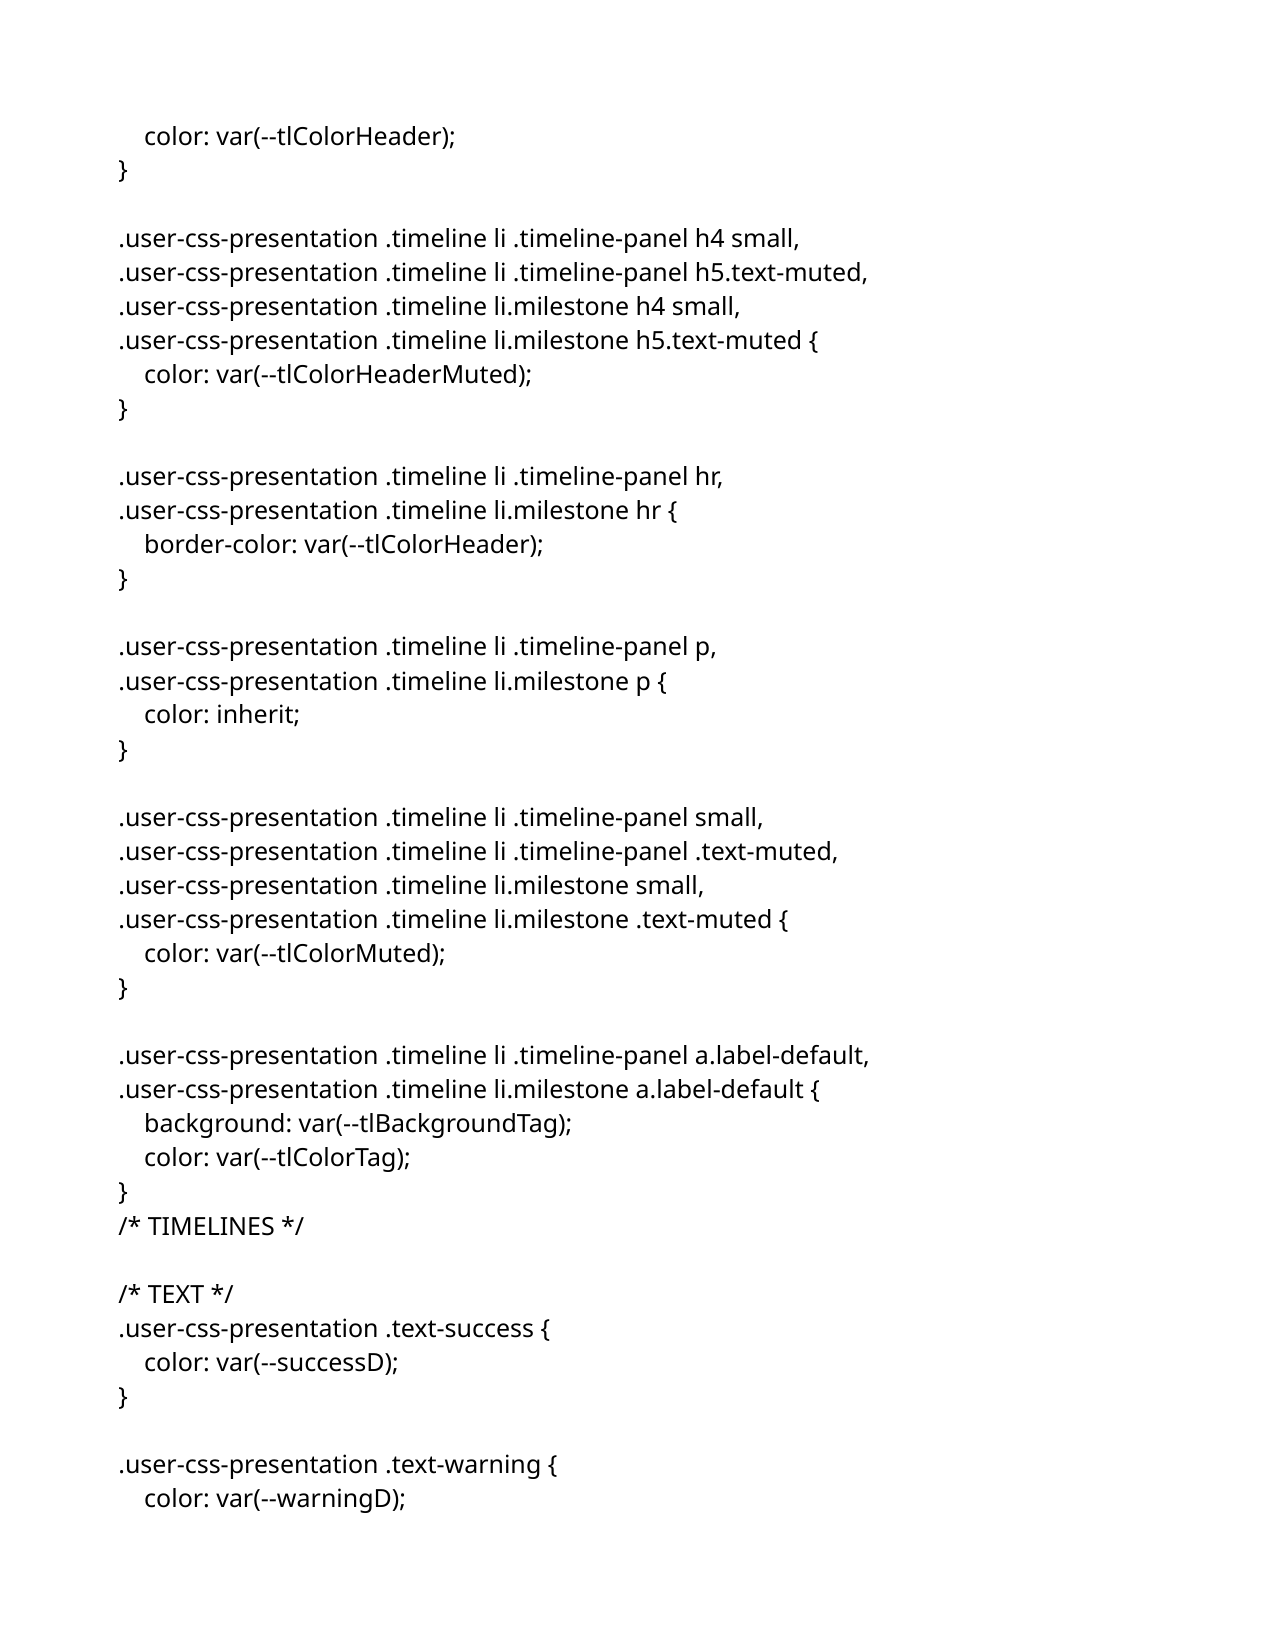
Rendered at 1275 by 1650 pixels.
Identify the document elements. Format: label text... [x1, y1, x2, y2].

text color: var(--successD); [118, 1344, 1157, 1378]
text .user-css-presentation .timeline li.milestone p { [118, 663, 1157, 697]
text } [118, 970, 1157, 1004]
text background: var(--tlBackgroundTag); [118, 1106, 1157, 1140]
text color: var(--tlColorTag); [118, 1140, 1157, 1174]
text .user-css-presentation .timeline li .timeline-panel small, [118, 799, 1157, 833]
text .user-css-presentation .timeline li .timeline-panel h5.text-muted, [118, 254, 1157, 288]
text color: var(--tlColorMuted); [118, 936, 1157, 970]
text .user-css-presentation .timeline li.milestone .text-muted { [118, 902, 1157, 936]
text .user-css-presentation .timeline li .timeline-panel .text-muted, [118, 833, 1157, 867]
text .user-css-presentation .timeline li.milestone h5.text-muted { [118, 322, 1157, 357]
text .user-css-presentation .timeline li .timeline-panel h4 small, [118, 220, 1157, 254]
text .user-css-presentation .timeline li.milestone hr { [118, 493, 1157, 527]
text /* TEXT */ [118, 1276, 1157, 1310]
text } [118, 561, 1157, 595]
text color: var(--tlColorHeader); [118, 118, 1157, 152]
text } [118, 731, 1157, 765]
text .user-css-presentation .timeline li .timeline-panel hr, [118, 459, 1157, 493]
text .user-css-presentation .timeline li .timeline-panel a.label-default, [118, 1038, 1157, 1072]
text .user-css-presentation .timeline li .timeline-panel p, [118, 629, 1157, 663]
text color: var(--tlColorHeaderMuted); [118, 357, 1157, 391]
text color: var(--warningD); [118, 1481, 1157, 1515]
text .user-css-presentation .timeline li.milestone h4 small, [118, 288, 1157, 322]
text .user-css-presentation .timeline li.milestone small, [118, 867, 1157, 902]
text .user-css-presentation .timeline li.milestone a.label-default { [118, 1072, 1157, 1106]
text } [118, 152, 1157, 186]
text color: inherit; [118, 697, 1157, 731]
text } [118, 1378, 1157, 1412]
text .user-css-presentation .text-success { [118, 1310, 1157, 1344]
text } [118, 391, 1157, 425]
text } [118, 1174, 1157, 1208]
text .user-css-presentation .text-warning { [118, 1447, 1157, 1481]
text /* TIMELINES */ [118, 1208, 1157, 1242]
text border-color: var(--tlColorHeader); [118, 527, 1157, 561]
